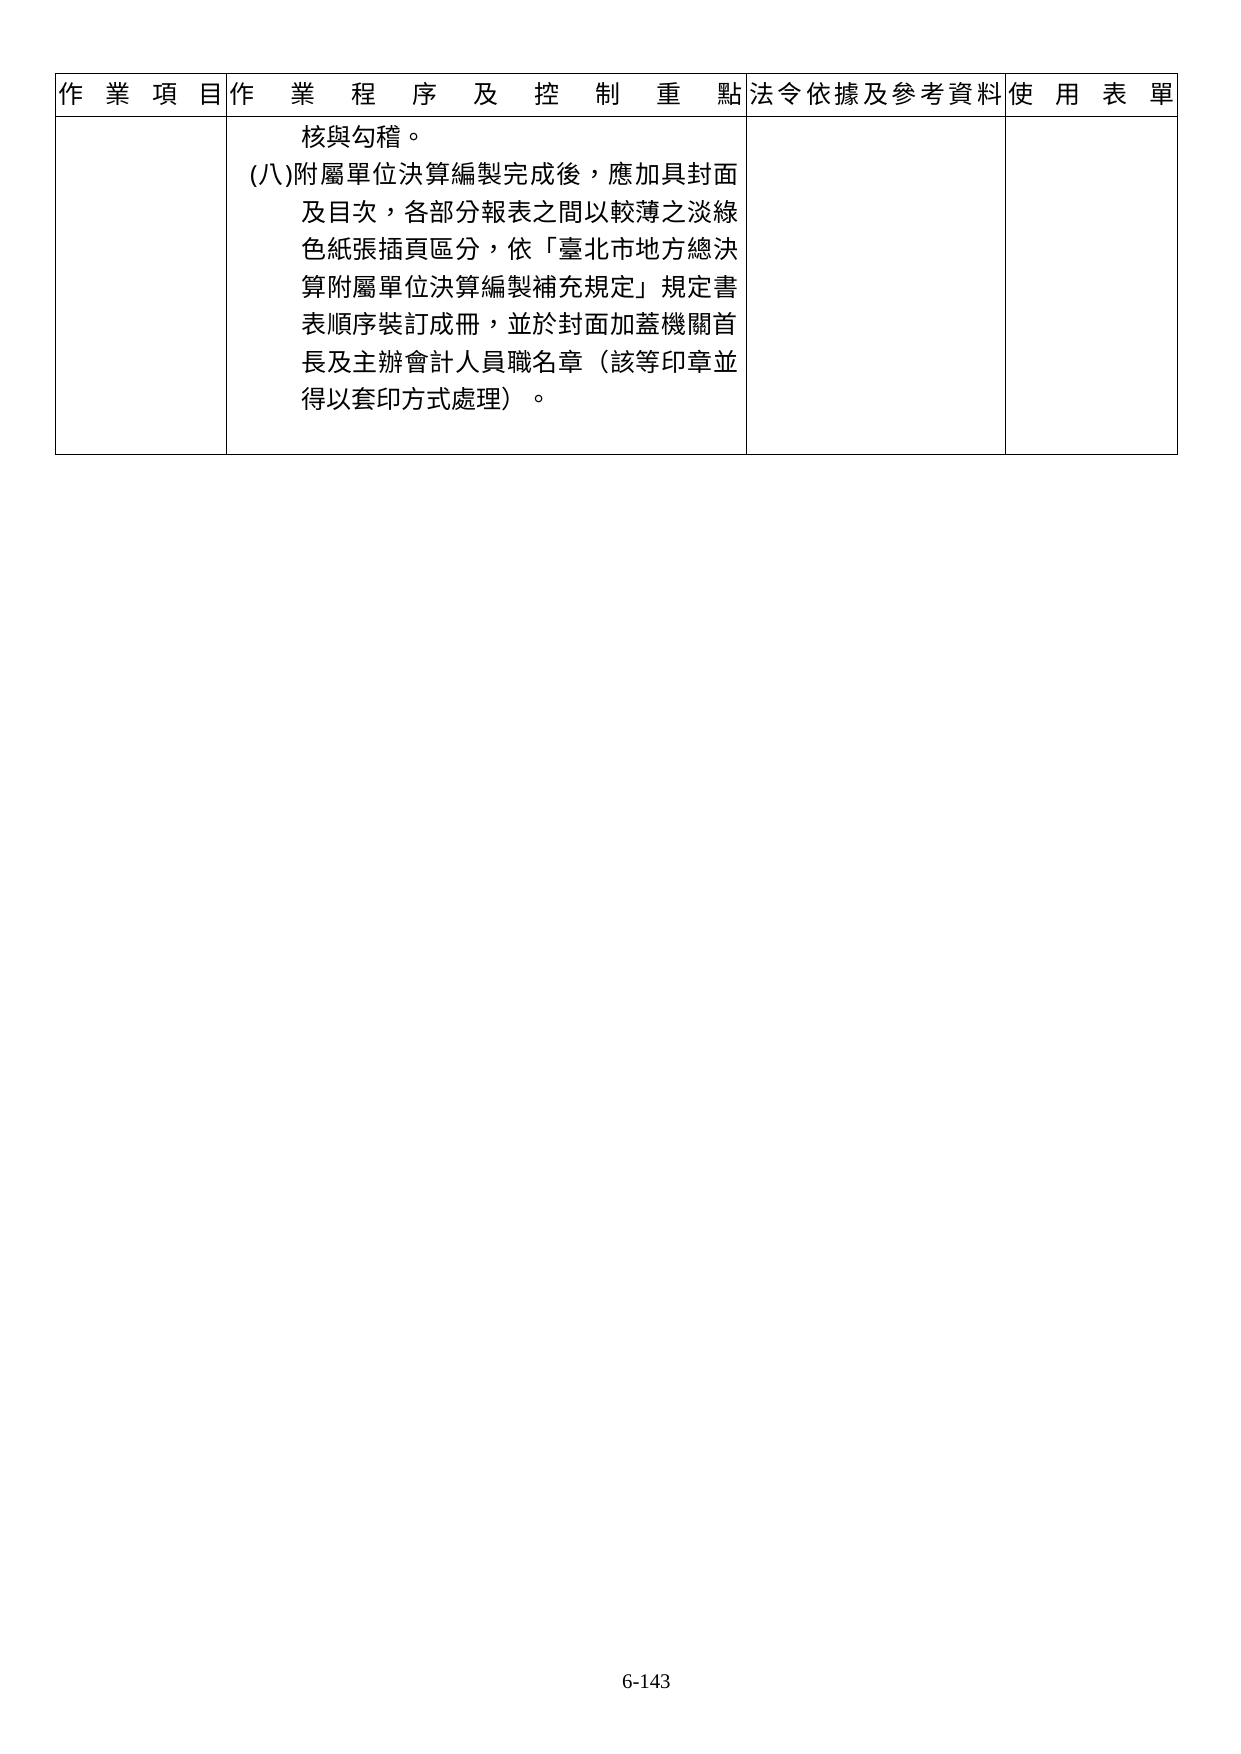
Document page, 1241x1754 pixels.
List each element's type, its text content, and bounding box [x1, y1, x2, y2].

table_cell [56, 117, 226, 454]
table_header 作業項目 [56, 74, 226, 116]
table_header 使用表單 [1006, 74, 1177, 116]
table_header 法令依據及參考資料 [747, 74, 1005, 116]
table_cell [1006, 117, 1177, 454]
table_cell [747, 117, 1005, 454]
table_header 作業程序及控制重點 [227, 74, 746, 116]
table_cell 核與勾稽。 (八)附屬單位決算編製完成後，應加具封面及目次，各部分報表之間以較薄之淡綠色紙張插頁區分，依「臺北市地方總決算附屬單位決算編製補充規定」規定書表順序裝訂成冊，並於封面加蓋機關首長及主辦會計人員職名章（該等印章並得以套印方式處理）。 [227, 117, 746, 454]
